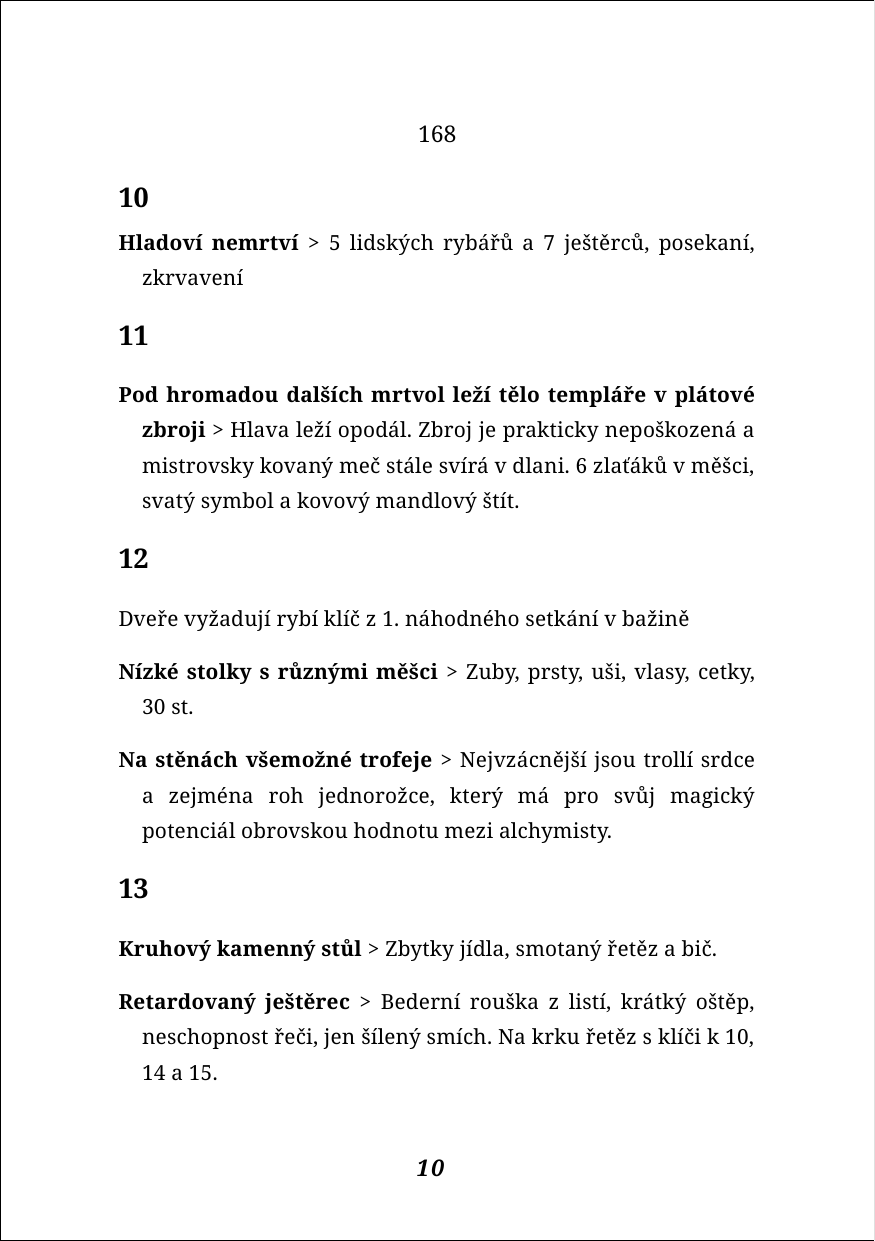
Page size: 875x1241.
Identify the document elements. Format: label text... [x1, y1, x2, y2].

text Hladoví nemrtví > 5 lidských rybářů a 7 ještěrců, posekaní, zkrvavení [118, 228, 756, 292]
subtitle 10 [118, 179, 756, 216]
text 11 [118, 316, 756, 353]
text 12 [118, 540, 756, 577]
text Pod hromadou dalších mrtvol leží tělo templáře v plátové zbroji > Hlava leží opodál. Zbroj je prakticky nepoškozená a mistrovsky kovaný meč stále svírá v dlani. 6 zlaťáků v měšci, svatý symbol a kovový mandlový štít. [118, 380, 756, 515]
text Retardovaný ještěrec > Bederní rouška z listí, krátký oštěp, neschopnost řeči, jen šílený smích. Na krku řetěz s klíči k 10, 14 a 15. [118, 987, 756, 1086]
text Kruhový kamenný stůl > Zbytky jídla, smotaný řetěz a bič. [118, 934, 756, 962]
text Dveře vyžadují rybí klíč z 1. náhodného setkání v bažině [118, 604, 756, 632]
text Na stěnách všemožné trofeje > Nejvzácnější jsou trollí srdce a zejména roh jednorožce, který má pro svůj magický potenciál obrovskou hodnotu mezi alchymisty. [118, 746, 756, 845]
text 13 [118, 870, 756, 907]
text Nízké stolky s různými měšci > Zuby, prsty, uši, vlasy, cetky, 30 st. [118, 657, 756, 721]
